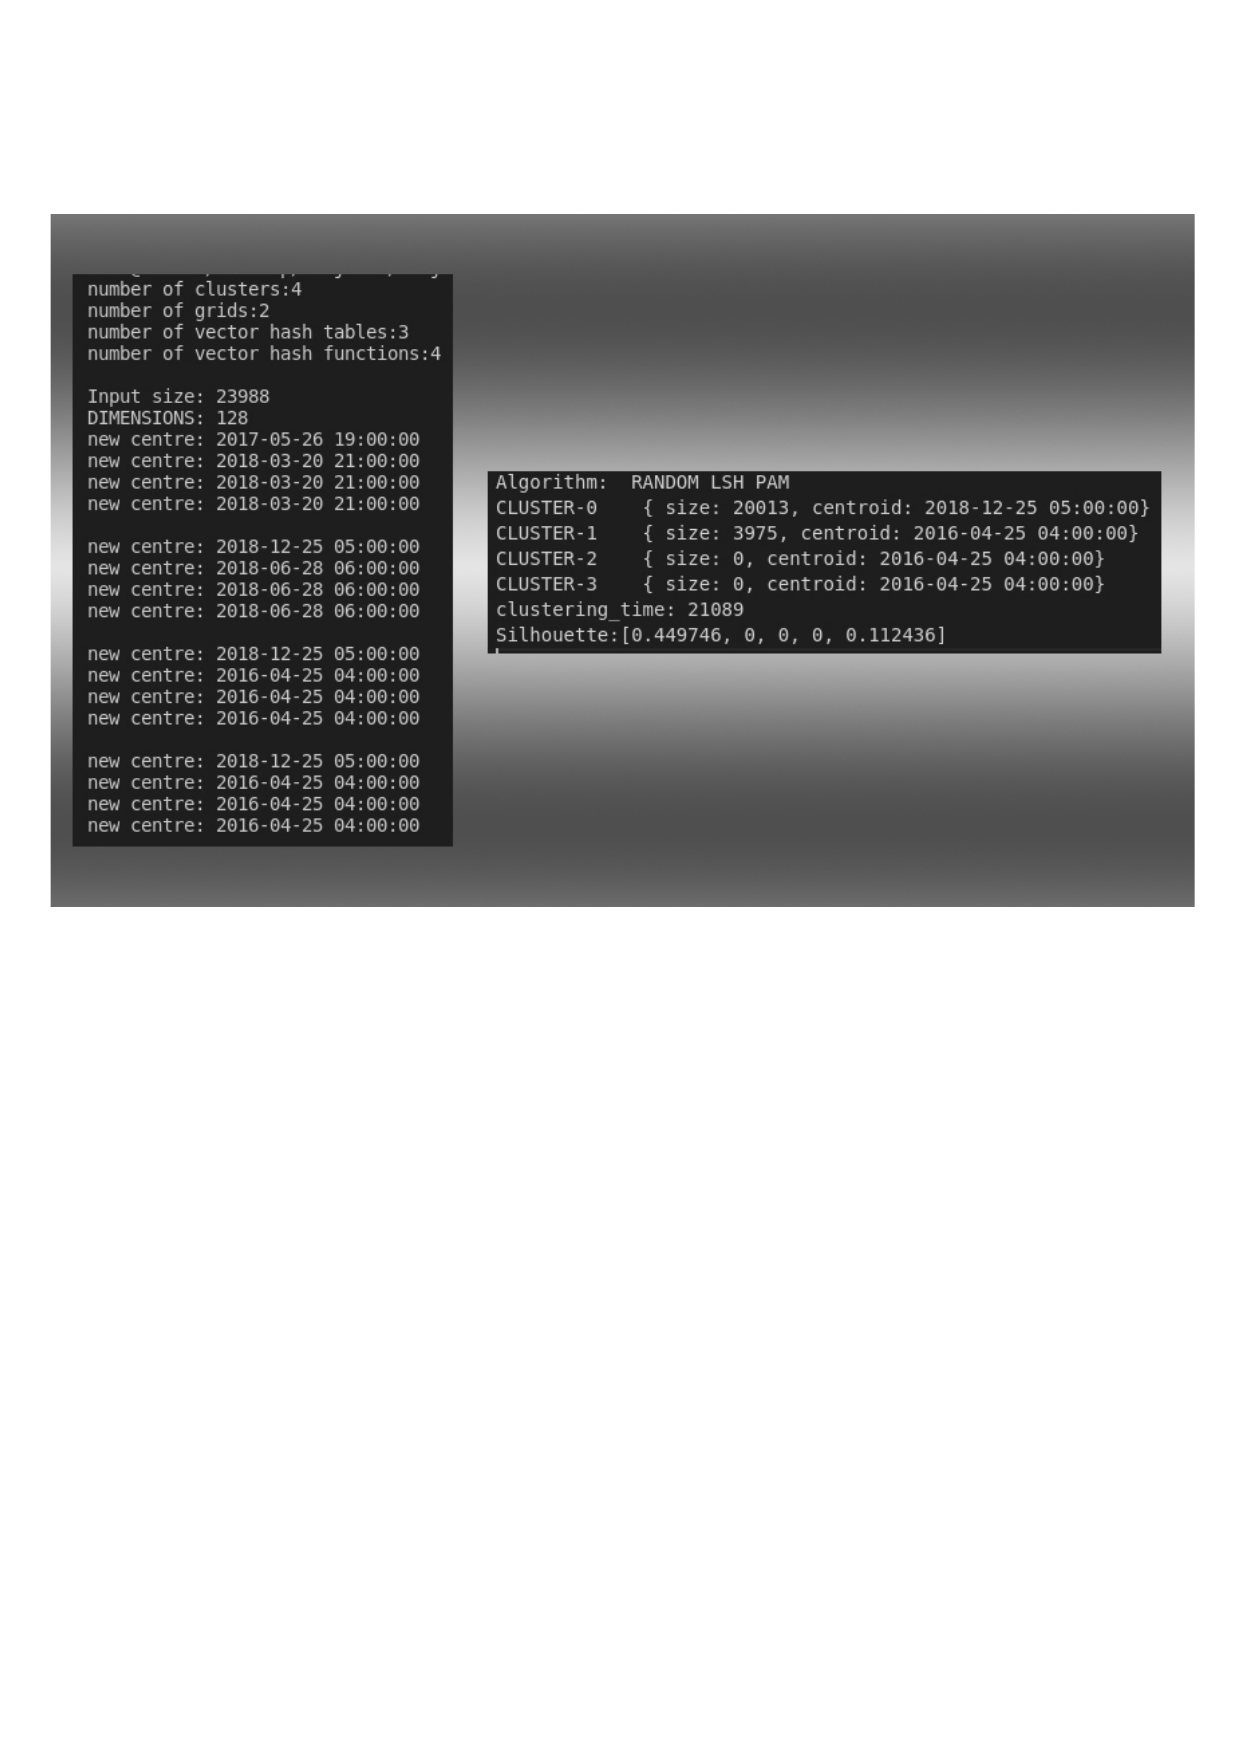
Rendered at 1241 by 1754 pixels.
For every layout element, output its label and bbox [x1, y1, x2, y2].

picture [50, 214, 1195, 907]
